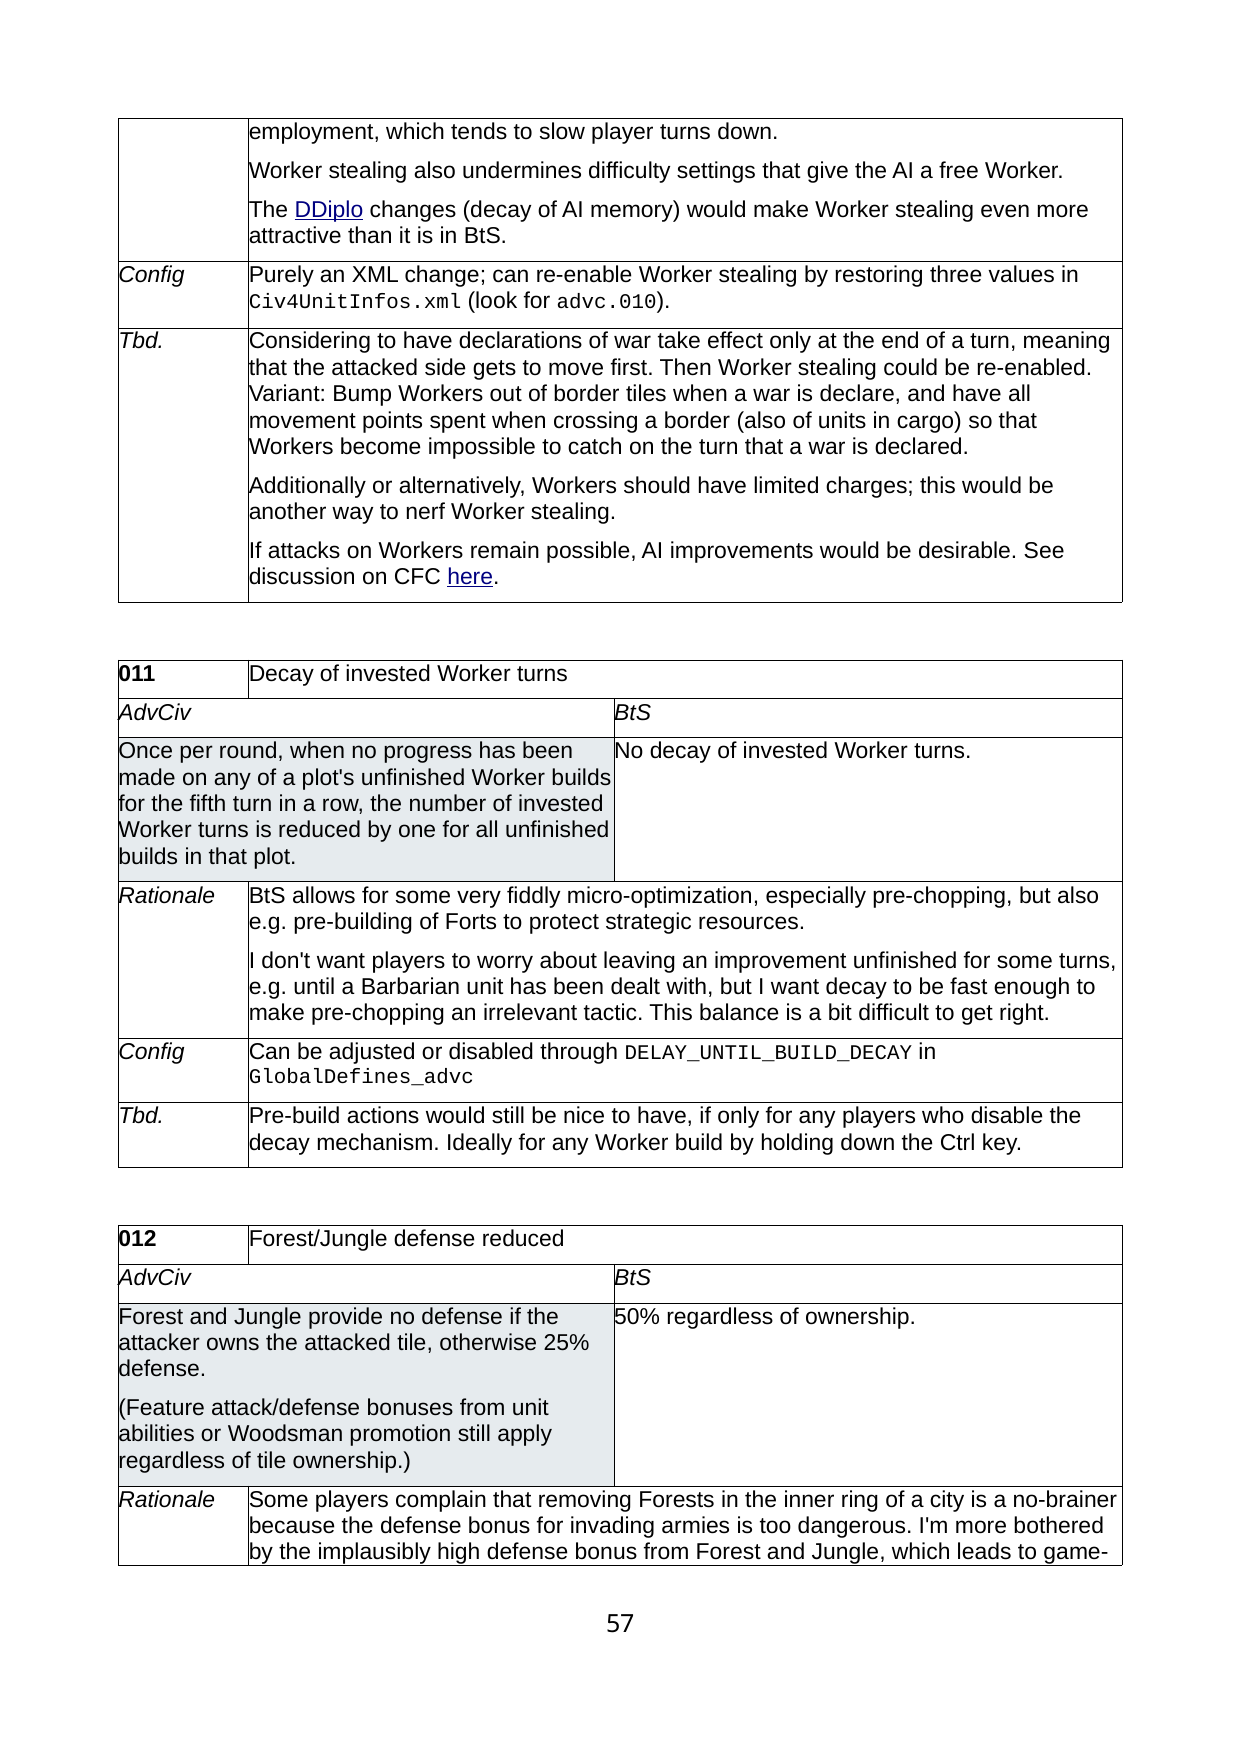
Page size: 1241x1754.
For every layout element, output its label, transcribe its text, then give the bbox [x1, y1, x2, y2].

table_cell 50% regardless of ownership. [615, 1304, 1122, 1486]
table_cell Rationale [119, 1487, 248, 1565]
table_header 012 [119, 1226, 248, 1264]
table_cell Rationale [119, 882, 248, 1038]
table_cell Config [119, 262, 248, 327]
table_cell Can be adjusted or disabled through DELAY_UNTIL_BUILD_DECAY in GlobalDefines_advc [249, 1039, 1122, 1102]
table_cell Pre-build actions would still be nice to have, if only for any players who disable the decay mechanism. Ideally for any Worker build by holding down the Ctrl key. [249, 1103, 1122, 1167]
table_cell BtS allows for some very fiddly micro-optimization, especially pre-chopping, but also e.g. pre-building of Forts to protect strategic resources. I don't want players to worry about leaving an improvement unfinished for some turns, e.g. until a Barbarian unit has been dealt with, but I want decay to be fast enough to make pre-chopping an irrelevant tactic. This balance is a bit difficult to get right. [249, 882, 1122, 1038]
table_cell Config [119, 1039, 248, 1102]
table_cell Considering to have declarations of war take effect only at the end of a turn, meaning that the attacked side gets to move first. Then Worker stealing could be re-enabled. Variant: Bump Workers out of border tiles when a war is declare, and have all movement points spent when crossing a border (also of units in cargo) so that Workers become impossible to catch on the turn that a war is declared. Additionally or alternatively, Workers should have limited charges; this would be another way to nerf Worker stealing. If attacks on Workers remain possible, AI improvements would be desirable. See discussion on CFC here. [249, 329, 1122, 602]
table_header 011 [119, 661, 248, 698]
table_cell employment, which tends to slow player turns down. Worker stealing also undermines difficulty settings that give the AI a free Worker. The DDiplo changes (decay of AI memory) would make Worker stealing even more attractive than it is in BtS. [249, 119, 1122, 261]
table_cell AdvCiv [119, 699, 614, 737]
table_cell Forest and Jungle provide no defense if the attacker owns the attacked tile, otherwise 25% defense. (Feature attack/defense bonuses from unit abilities or Woodsman promotion still apply regardless of tile ownership.) [119, 1304, 614, 1486]
table_cell Purely an XML change; can re-enable Worker stealing by restoring three values in Civ4UnitInfos.xml (look for advc.010). [249, 262, 1122, 327]
table_cell BtS [615, 1265, 1122, 1302]
table_cell No decay of invested Worker turns. [615, 738, 1122, 881]
table_cell AdvCiv [119, 1265, 614, 1302]
table_cell Tbd. [119, 1103, 248, 1167]
table_header Forest/Jungle defense reduced [249, 1226, 1122, 1264]
table_cell Tbd. [119, 329, 248, 602]
table_cell Once per round, when no progress has been made on any of a plot's unfinished Worker builds for the fifth turn in a row, the number of invested Worker turns is reduced by one for all unfinished builds in that plot. [119, 738, 614, 881]
table_cell BtS [615, 699, 1122, 737]
table_header Decay of invested Worker turns [249, 661, 1122, 698]
table_cell Some players complain that removing Forests in the inner ring of a city is a no-brainer because the defense bonus for invading armies is too dangerous. I'm more bothered by the implausibly high defense bonus from Forest and Jungle, which leads to game­ [249, 1487, 1122, 1565]
table_cell [119, 119, 248, 261]
